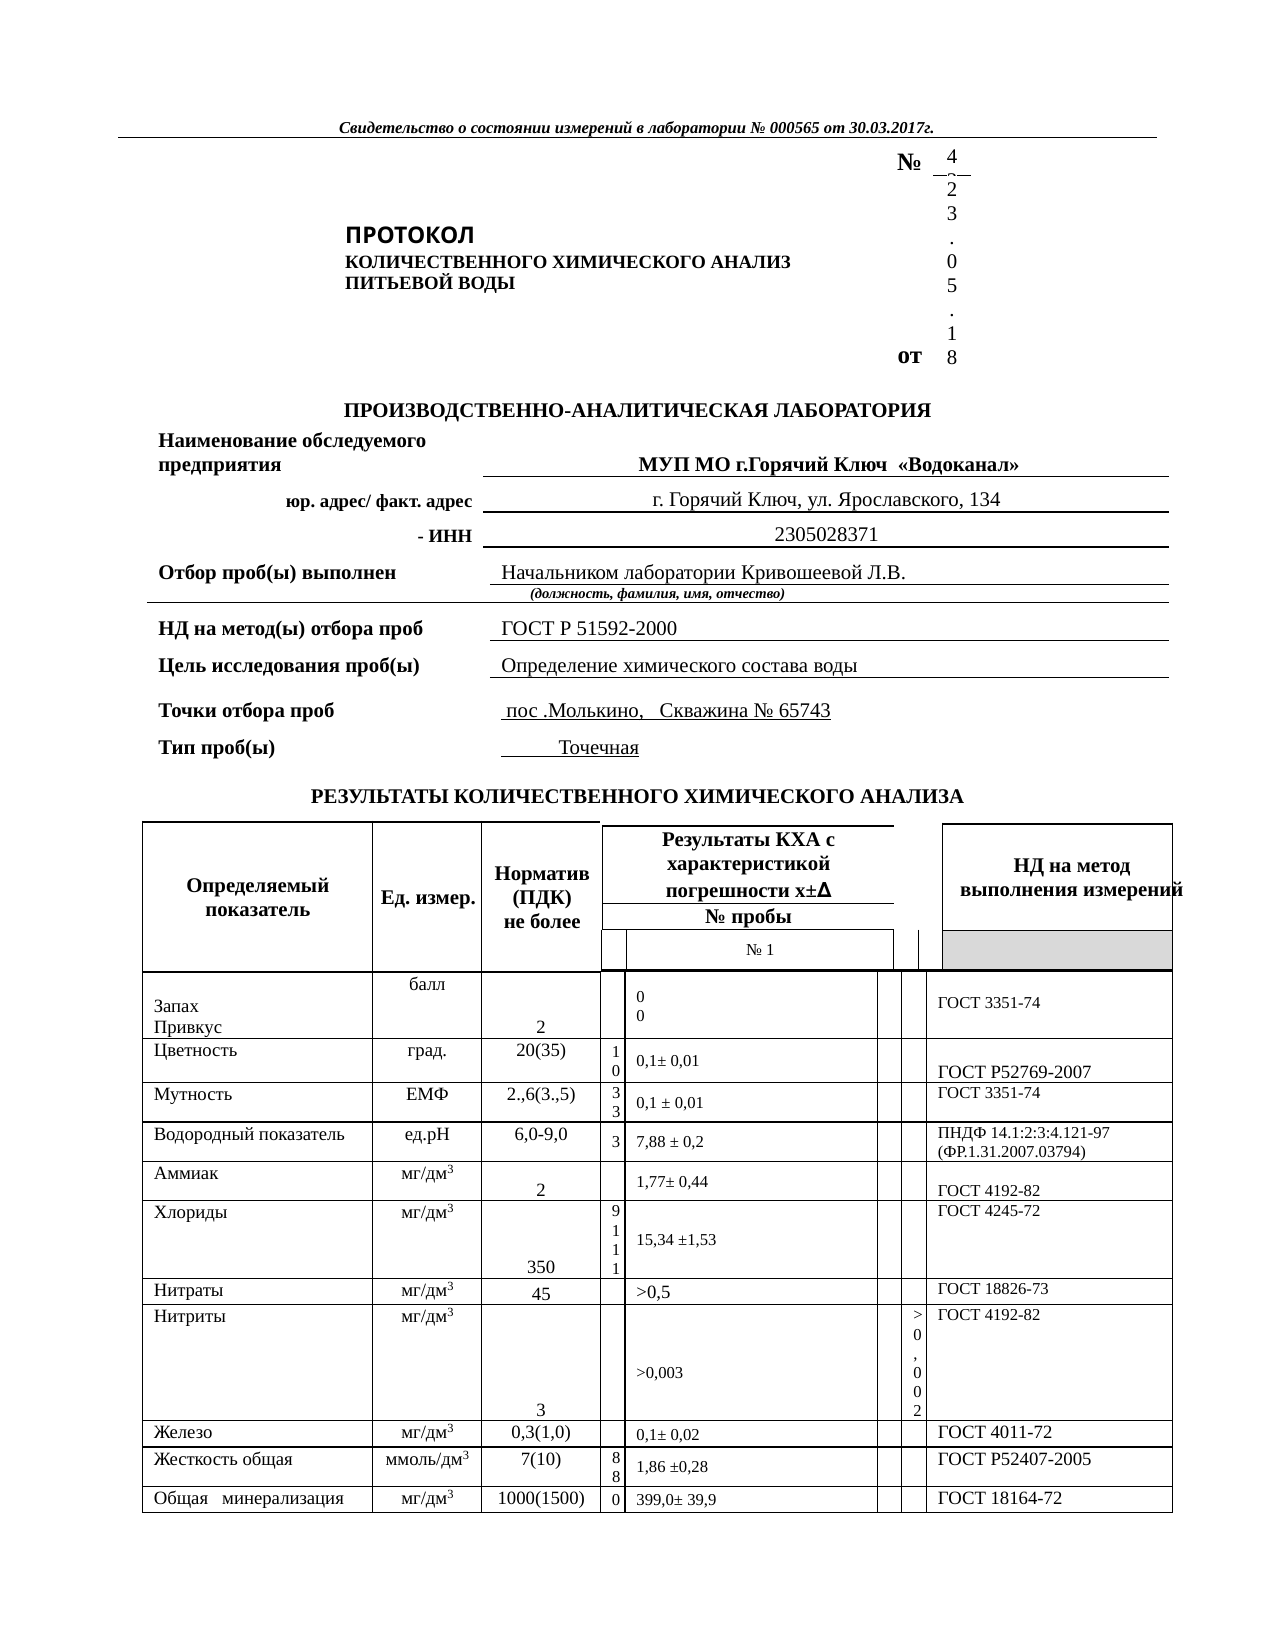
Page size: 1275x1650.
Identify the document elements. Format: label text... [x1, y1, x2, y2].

table_cell ГОСТ 4192-82 [927, 1162, 1172, 1200]
table_cell ГОСТ 4245-72 [927, 1201, 1172, 1278]
table_cell [878, 972, 901, 1038]
table_header 43 [933, 144, 971, 175]
table_cell ГОСТ 4011-72 [927, 1421, 1172, 1446]
table_cell ГОСТ Р 51592-2000 [490, 603, 1169, 639]
table_header Протокол количественного химического анализ питьевой воды [334, 144, 816, 369]
table_cell [602, 930, 626, 969]
table_cell - ИНН [147, 511, 483, 546]
table_cell [902, 1162, 926, 1200]
table_cell ГОСТ Р52407-2005 [927, 1448, 1172, 1486]
table_cell ГОСТ 18826-73 [927, 1279, 1172, 1304]
text Производственно-аналитическая лаборатория [118, 144, 1157, 422]
table_cell от [817, 175, 933, 369]
table_cell 23.05.18 [933, 176, 971, 369]
table_cell 6,0-9,0 [482, 1123, 600, 1161]
table_cell [902, 1039, 926, 1082]
table_header Результаты КХА с характеристикой погрешности x±∆ [603, 827, 894, 903]
table_cell 2305028371 [483, 513, 1169, 546]
table_cell ПНДФ 14.1:2:3:4.121-97 (ФР.1.31.2007.03794) [927, 1123, 1172, 1161]
table_cell 9111 [601, 1201, 624, 1278]
table_cell Жесткость общая [143, 1448, 372, 1486]
table_cell [902, 1421, 926, 1446]
table_cell [878, 1305, 901, 1420]
table_cell Нитриты [143, 1305, 372, 1420]
table_cell [878, 1421, 901, 1446]
table_header Ед. измер. [373, 823, 481, 971]
table_cell 20(35) [482, 1039, 600, 1082]
table_cell Железо [143, 1421, 372, 1446]
table_cell [878, 1039, 901, 1082]
table_cell 0,1± 0,01 [626, 1039, 877, 1082]
table_cell г. Горячий Ключ, ул. Ярославского, 134 [483, 477, 1169, 511]
table_cell ЕМФ [373, 1083, 481, 1121]
table_cell 3 [601, 1123, 624, 1161]
table_cell [878, 1448, 901, 1486]
table_cell ГОСТ 3351-74 [927, 1083, 1172, 1121]
table_cell Цветность [143, 1039, 372, 1082]
table_cell юр. адрес/ факт. адрес [147, 476, 483, 511]
table_header Наименование обследуемого предприятия [147, 428, 483, 476]
table_header [971, 144, 997, 369]
table_cell [919, 930, 942, 969]
table_cell 45 [482, 1279, 600, 1304]
table_cell мг/дм3 [373, 1201, 481, 1278]
table_header № [817, 144, 933, 175]
table_cell 3 [482, 1305, 600, 1420]
table_cell 0,1 ± 0,01 [626, 1083, 877, 1121]
table_cell 399,0± 39,9 [626, 1487, 877, 1512]
table_cell [943, 931, 1172, 969]
table_cell (должность, фамилия, имя, отчество) [147, 584, 1169, 602]
table_cell 0 [601, 1487, 624, 1512]
table_cell Точки отбора проб [147, 677, 490, 722]
table_cell [894, 930, 918, 969]
table_cell [878, 1201, 901, 1278]
table_cell 0,1± 0,02 [626, 1421, 877, 1446]
table_cell Точечная [490, 723, 1169, 759]
table_cell Нитраты [143, 1279, 372, 1304]
table_cell Общая минерализация [143, 1487, 372, 1512]
table_cell [902, 1083, 926, 1121]
table_cell Водородный показатель [143, 1123, 372, 1161]
table_cell мг/дм3 [373, 1279, 481, 1304]
text Свидетельство о состоянии измерений в лаборатории № 000565 от 30.03.2017г. [118, 118, 1157, 137]
table_cell 7(10) [482, 1448, 600, 1486]
table_cell [878, 1083, 901, 1121]
table_cell Хлориды [143, 1201, 372, 1278]
table_cell 1,86 ±0,28 [626, 1448, 877, 1486]
table_cell Тип проб(ы) [147, 723, 490, 759]
table_cell >0,5 [626, 1279, 877, 1304]
table_cell [902, 1487, 926, 1512]
table_cell Начальником лаборатории Кривошеевой Л.В. [490, 548, 1169, 584]
table_cell № 1 [627, 930, 893, 969]
table_cell пос .Молькино, Скважина № 65743 [490, 678, 1169, 722]
table_cell мг/дм3 [373, 1305, 481, 1420]
table_cell 15,34 ±1,53 [626, 1201, 877, 1278]
table_cell [601, 1421, 624, 1446]
table_cell 350 [482, 1201, 600, 1278]
table_header Норматив (ПДК) не более [482, 823, 600, 971]
table_cell [902, 1123, 926, 1161]
table_cell ГОСТ Р52769-2007 [927, 1039, 1172, 1082]
table_cell балл [373, 973, 481, 1038]
table_header [601, 823, 942, 929]
table_cell 2 [482, 973, 600, 1038]
table_cell мг/дм3 [373, 1162, 481, 1200]
table_cell 7,88 ± 0,2 [626, 1123, 877, 1161]
table_cell град. [373, 1039, 481, 1082]
table_cell Отбор проб(ы) выполнен [147, 546, 490, 584]
table_cell >0,003 [626, 1305, 877, 1420]
table_cell 1000(1500) [482, 1487, 600, 1512]
table_cell [878, 1123, 901, 1161]
table_header НД на метод выполнения измерений [943, 825, 1172, 929]
table_cell [902, 1279, 926, 1304]
table_cell [878, 1279, 901, 1304]
table_cell Аммиак [143, 1162, 372, 1200]
table_cell [878, 1162, 901, 1200]
table_cell >0,002 [902, 1305, 926, 1420]
table_cell [601, 1279, 624, 1304]
table_cell мг/дм3 [373, 1487, 481, 1512]
table_header Определяемый показатель [143, 823, 372, 971]
table_cell НД на метод(ы) отбора проб [147, 603, 490, 639]
table_cell 2 [482, 1162, 600, 1200]
table_cell [601, 972, 624, 1038]
table_cell [601, 1162, 624, 1200]
table_cell [902, 1448, 926, 1486]
table_cell Мутность [143, 1083, 372, 1121]
table_cell Определение химического состава воды [490, 641, 1169, 677]
table_header МУП МО г.Горячий Ключ «Водоканал» [483, 428, 1169, 476]
table_cell № пробы [603, 904, 894, 928]
table_cell ГОСТ 18164-72 [927, 1487, 1172, 1512]
text РЕЗУЛЬТАТЫ КОЛИЧЕСТВЕННОГО ХИМИЧЕСКОГО АНАЛИЗА [118, 784, 1157, 808]
table_cell [878, 1487, 901, 1512]
table_cell 0,3(1,0) [482, 1421, 600, 1446]
table_cell 0 0 [626, 972, 877, 1038]
table_cell ГОСТ 3351-74 [927, 972, 1172, 1038]
table_cell Запах Привкус [143, 973, 372, 1038]
table_cell 2.,6(3.,5) [482, 1083, 600, 1121]
table_cell [902, 972, 926, 1038]
table_cell мг/дм3 [373, 1421, 481, 1446]
table_cell ГОСТ 4192-82 [927, 1305, 1172, 1420]
table_cell ммоль/дм3 [373, 1448, 481, 1486]
table_cell 10 [601, 1039, 624, 1082]
table_cell [601, 1305, 624, 1420]
table_cell ед.рН [373, 1123, 481, 1161]
table_cell Цель исследования проб(ы) [147, 640, 490, 677]
table_cell 88 [601, 1448, 624, 1486]
table_cell 1,77± 0,44 [626, 1162, 877, 1200]
table_cell 33 [601, 1083, 624, 1121]
table_cell [902, 1201, 926, 1278]
